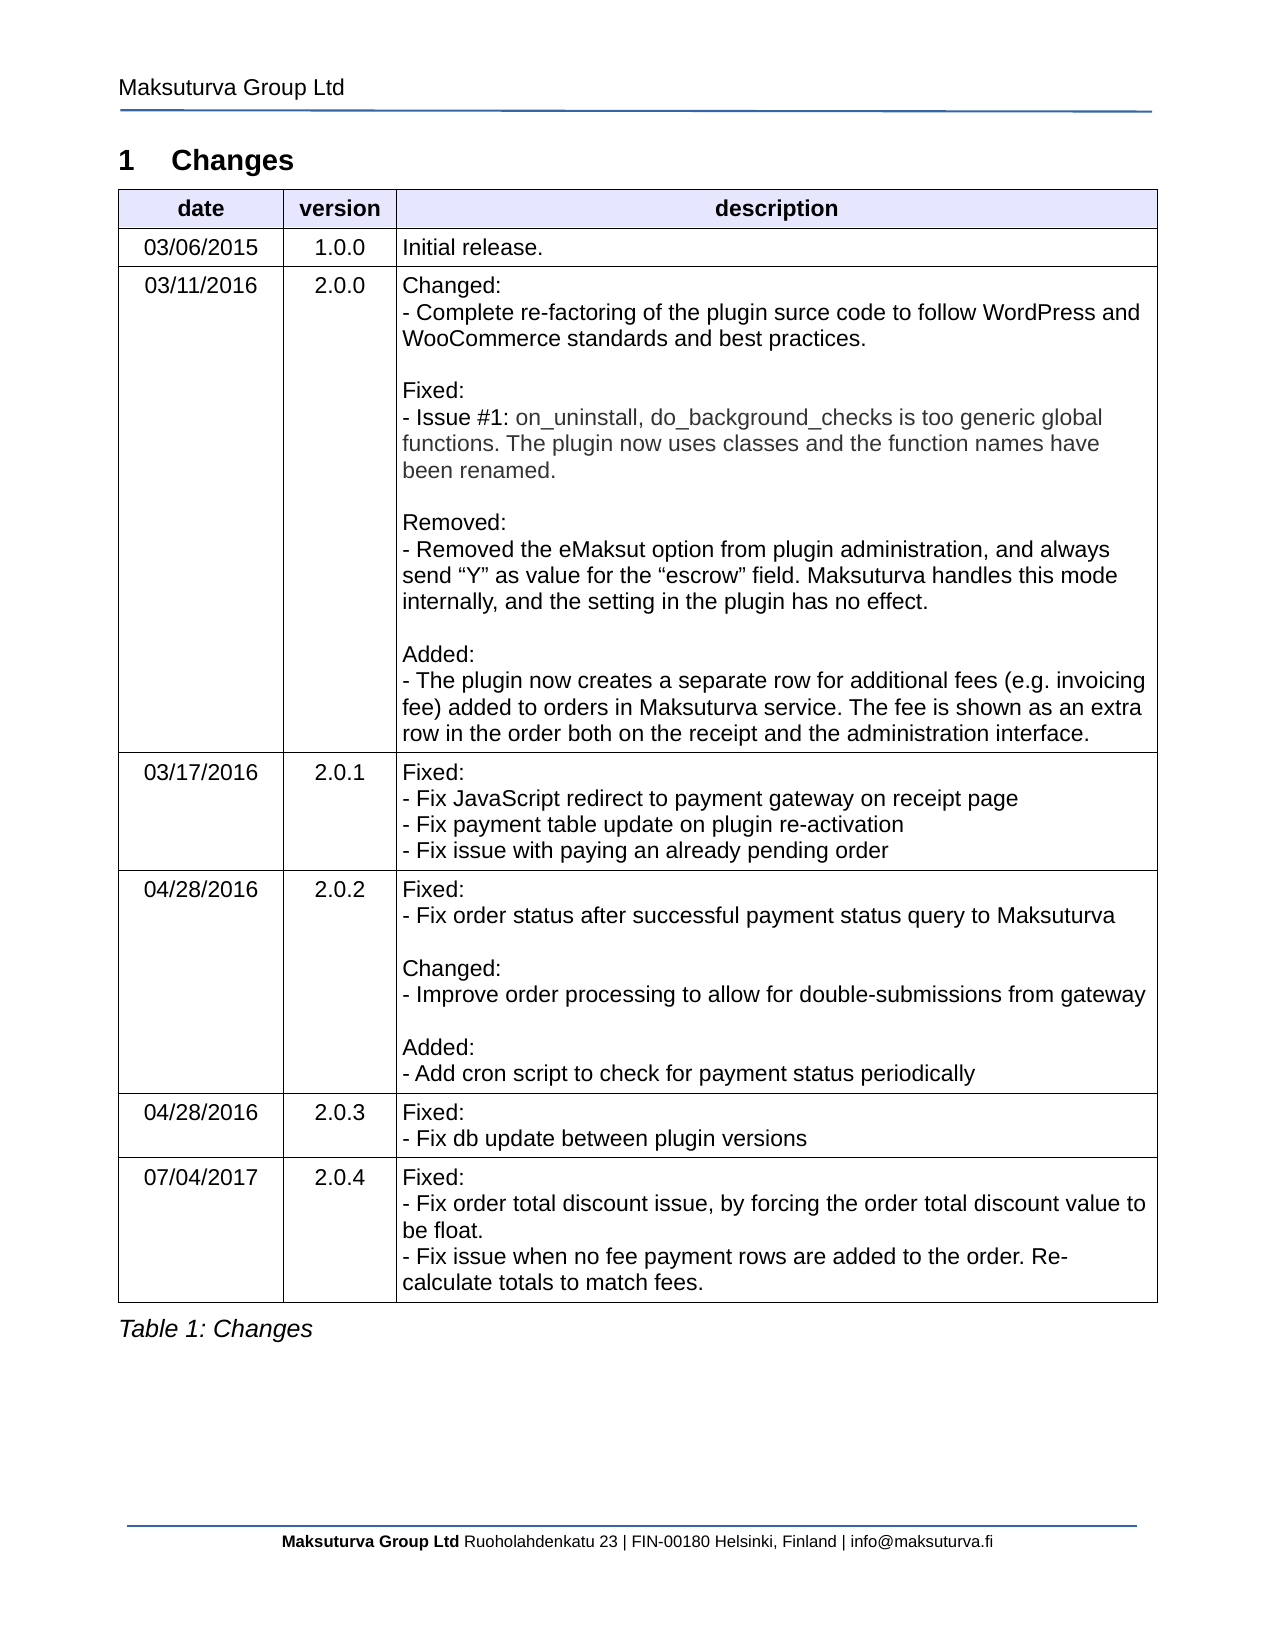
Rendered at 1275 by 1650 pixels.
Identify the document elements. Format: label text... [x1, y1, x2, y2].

table_cell 03/06/2015 [119, 229, 283, 266]
table_cell 04/28/2016 [119, 1094, 283, 1157]
table_cell Fixed: - Fix db update between plugin versions [397, 1094, 1157, 1157]
table_cell 07/04/2017 [119, 1158, 283, 1301]
table_cell 2.0.0 [284, 267, 396, 752]
table_cell 04/28/2016 [119, 871, 283, 1092]
table_cell Changed: - Complete re-factoring of the plugin surce code to follow WordPress and WooCommerce standards and best practices. Fixed: - Issue #1: on_uninstall, do_background_checks is too generic global functions. The plugin now uses classes and the function names have been renamed. Removed: - Removed the eMaksut option from plugin administration, and always send “Y” as value for the “escrow” field. Maksuturva handles this mode internally, and the setting in the plugin has no effect. Added: - The plugin now creates a separate row for additional fees (e.g. invoicing fee) added to orders in Maksuturva service. The fee is shown as an extra row in the order both on the receipt and the administration interface. [397, 267, 1157, 752]
table_cell 03/11/2016 [119, 267, 283, 752]
table_header description [397, 190, 1157, 227]
table_cell Fixed: - Fix JavaScript redirect to payment gateway on receipt page - Fix payment table update on plugin re-activation - Fix issue with paying an already pending order [397, 753, 1157, 869]
table_cell 2.0.1 [284, 753, 396, 869]
table_cell 2.0.2 [284, 871, 396, 1092]
table_cell 2.0.4 [284, 1158, 396, 1301]
text Table 1: Changes [118, 1314, 1157, 1343]
table_cell 1.0.0 [284, 229, 396, 266]
table_header version [284, 190, 396, 227]
table_cell 03/17/2016 [119, 753, 283, 869]
table_cell Fixed: - Fix order status after successful payment status query to Maksuturva Changed: - Improve order processing to allow for double-submissions from gateway Added: - Add cron script to check for payment status periodically [397, 871, 1157, 1092]
table_cell Fixed: - Fix order total discount issue, by forcing the order total discount value to be float. - Fix issue when no fee payment rows are added to the order. Re-calculate totals to match fees. [397, 1158, 1157, 1301]
table_cell Initial release. [397, 229, 1157, 266]
table_header date [119, 190, 283, 227]
subtitle Changes [118, 143, 1157, 177]
table_cell 2.0.3 [284, 1094, 396, 1157]
